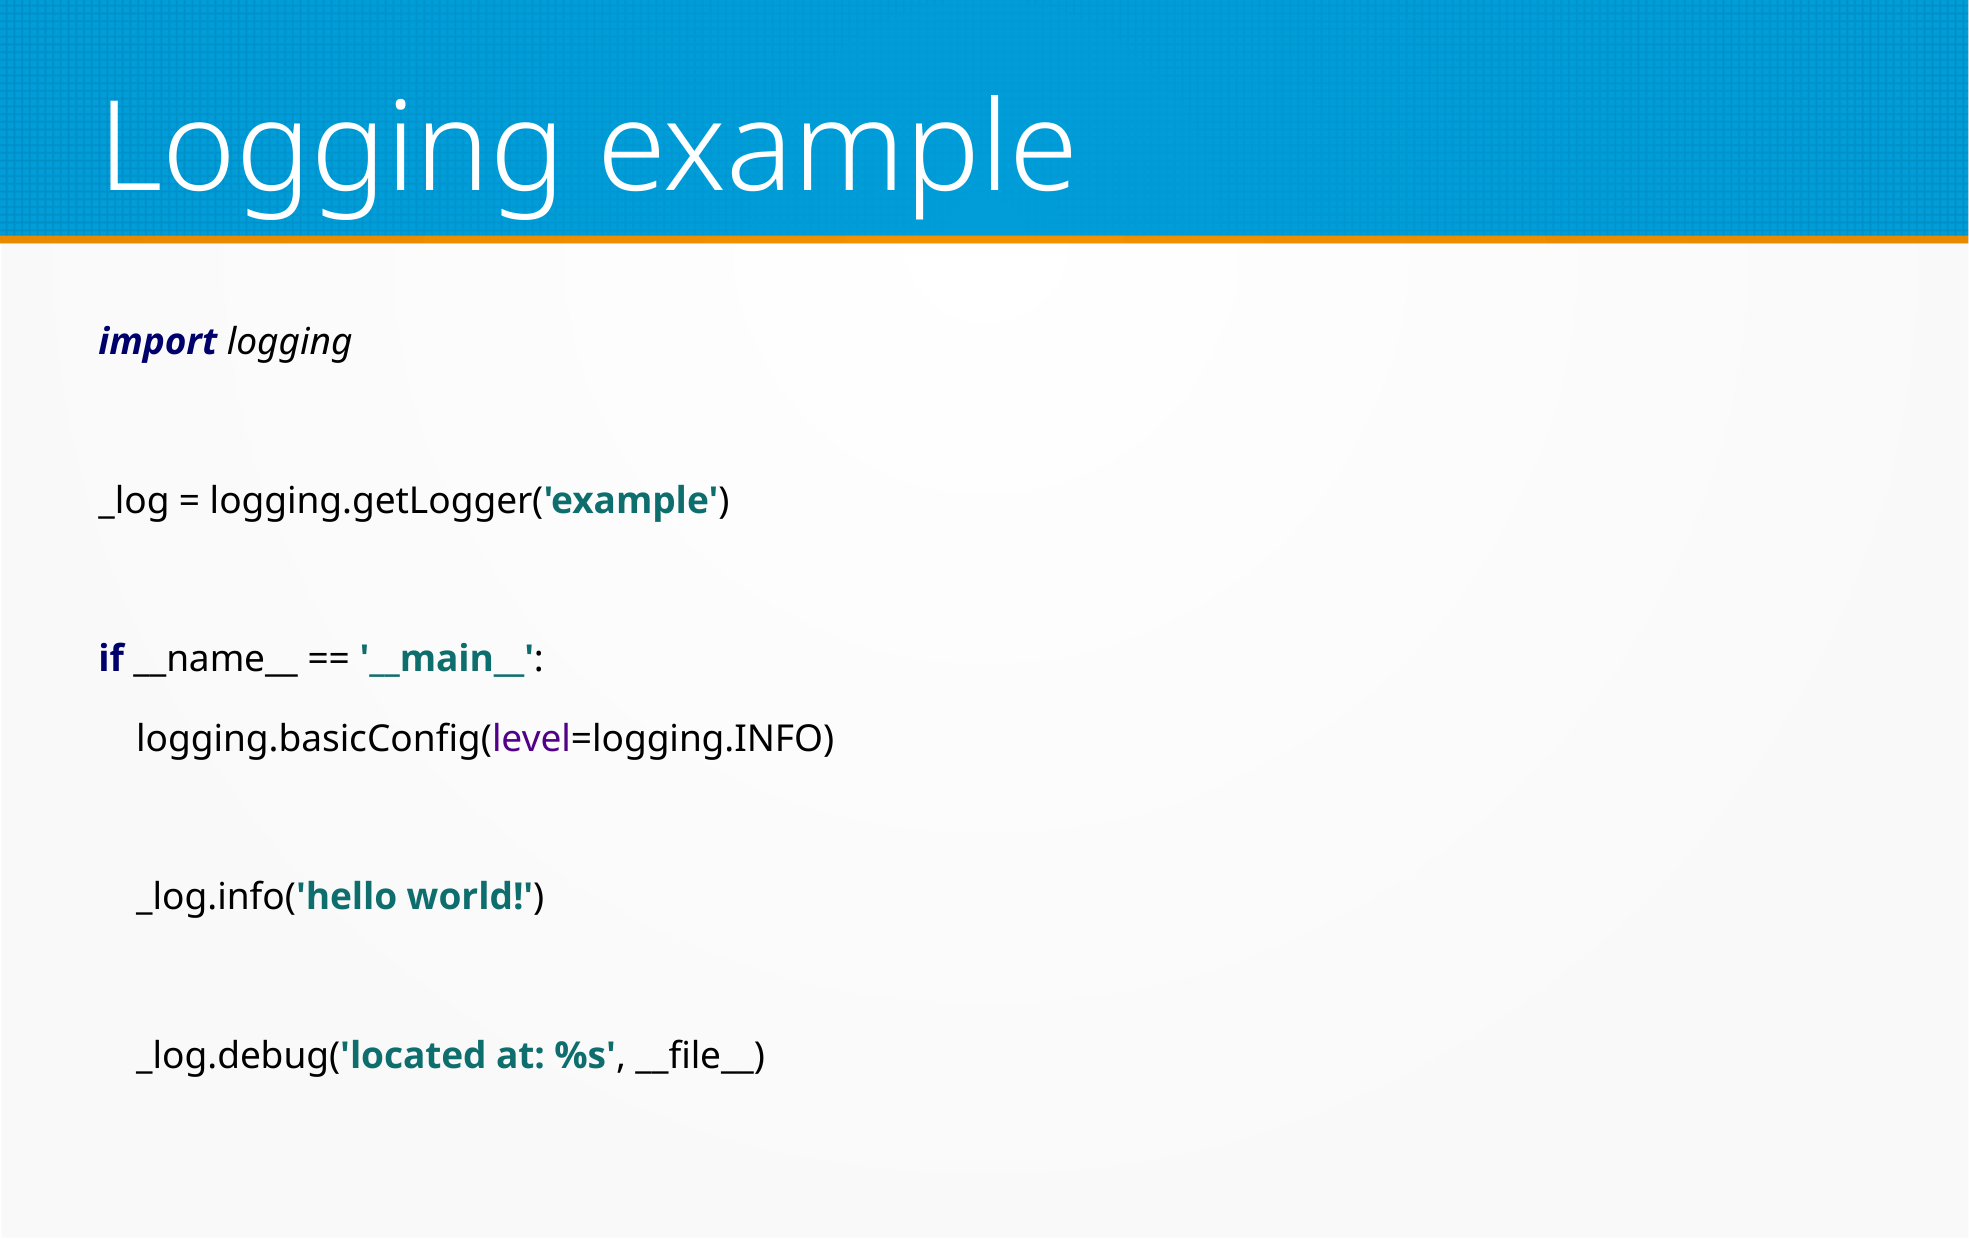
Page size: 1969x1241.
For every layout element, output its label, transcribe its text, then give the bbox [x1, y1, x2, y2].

title Logging example [98, 19, 1870, 227]
list import logging _log = logging.getLogger('example') if __name__ == '__main__': logging.basicConfig(level=logging.INFO) _log.info('hello world!') _log.debug('located at: %s', __file__) [98, 315, 1861, 1081]
picture [0, 236, 1969, 1241]
